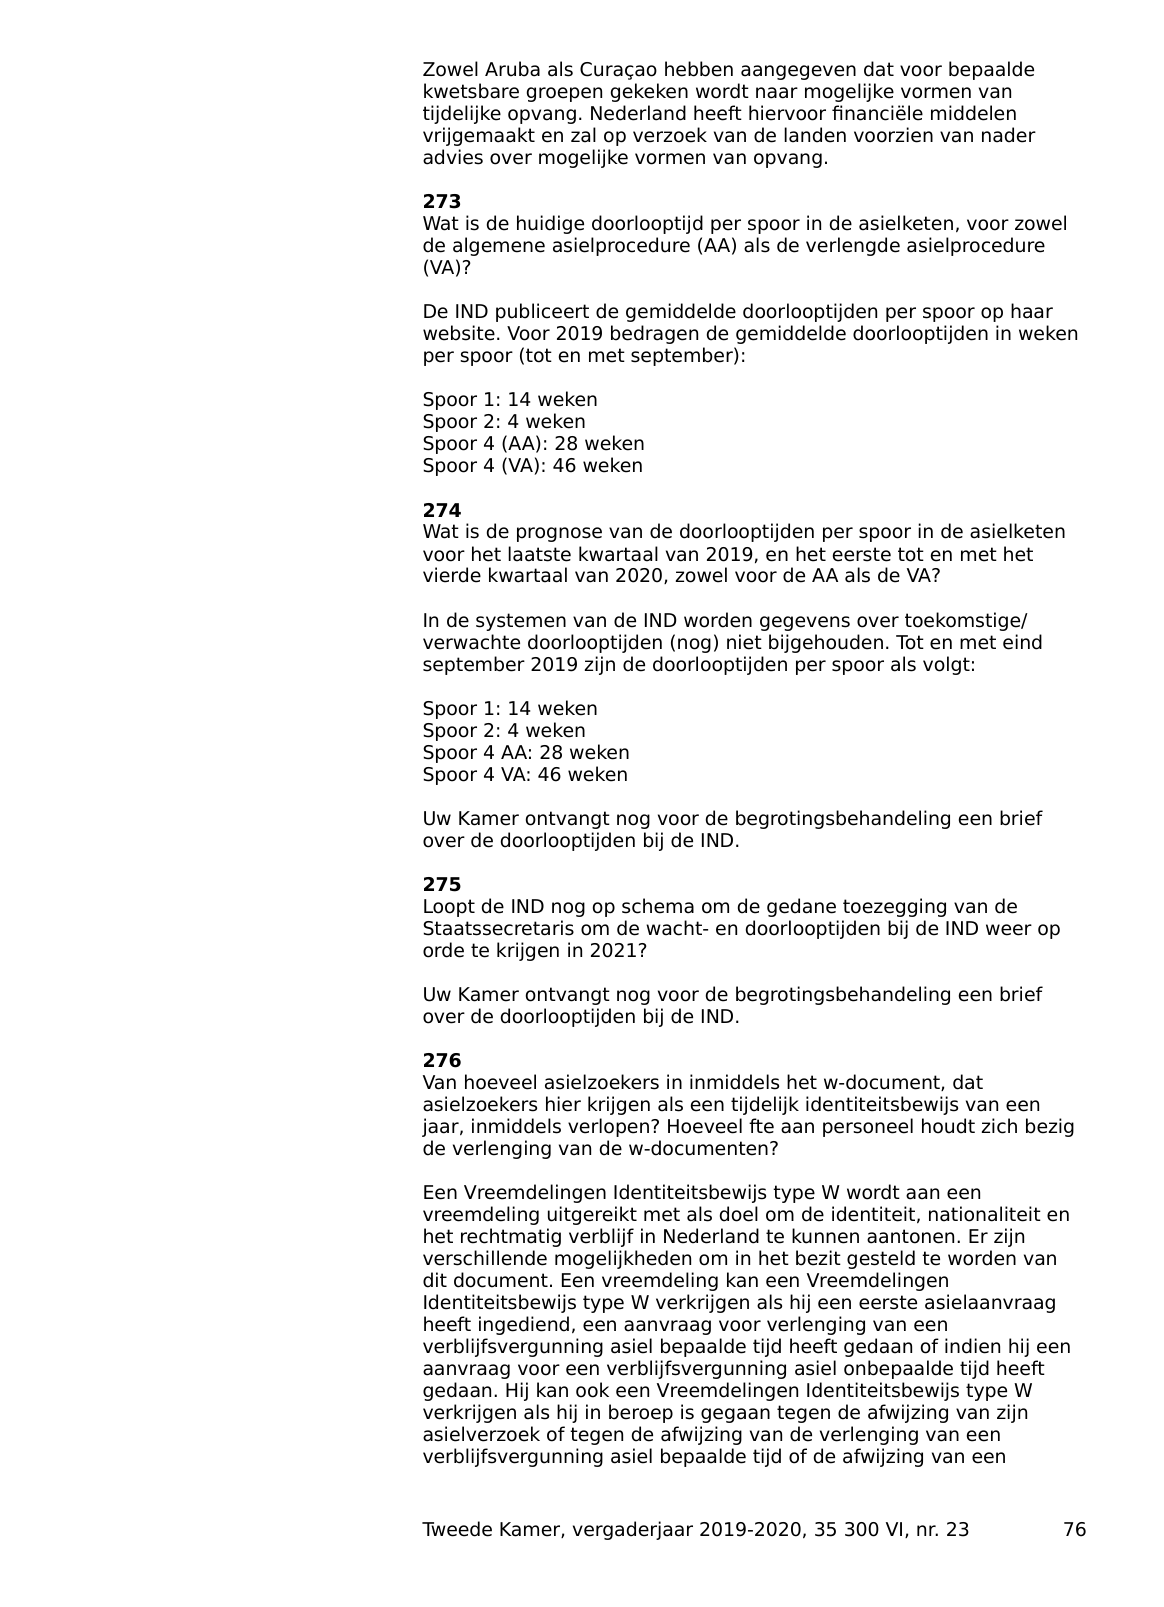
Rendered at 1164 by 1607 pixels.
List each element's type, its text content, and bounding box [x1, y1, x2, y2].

text 274 [422, 499, 1087, 521]
text Spoor 1: 14 weken [422, 389, 1087, 411]
text Een Vreemdelingen Identiteitsbewijs type W wordt aan een vreemdeling uitgereikt met als doel om de identiteit, nationaliteit en het rechtmatig verblijf in Nederland te kunnen aantonen. Er zijn verschillende mogelijkheden om in het bezit gesteld te worden van dit document. Een vreemdeling kan een Vreemdelingen Identiteitsbewijs type W verkrijgen als hij een eerste asielaanvraag heeft ingediend, een aanvraag voor verlenging van een verblijfsvergunning asiel bepaalde tijd heeft gedaan of indien hij een aanvraag voor een verblijfsvergunning asiel onbepaalde tijd heeft gedaan. Hij kan ook een Vreemdelingen Identiteitsbewijs type W verkrijgen als hij in beroep is gegaan tegen de afwijzing van zijn asielverzoek of tegen de afwijzing van de verlenging van een verblijfsvergunning asiel bepaalde tijd of de afwijzing van een [422, 1182, 1087, 1468]
text 275 [422, 874, 1087, 896]
text Wat is de prognose van de doorlooptijden per spoor in de asielketen voor het laatste kwartaal van 2019, en het eerste tot en met het vierde kwartaal van 2020, zowel voor de AA als de VA? [422, 521, 1087, 587]
text 273 [422, 191, 1087, 213]
text Zowel Aruba als Curaçao hebben aangegeven dat voor bepaalde kwetsbare groepen gekeken wordt naar mogelijke vormen van tijdelijke opvang. Nederland heeft hiervoor financiële middelen vrijgemaakt en zal op verzoek van de landen voorzien van nader advies over mogelijke vormen van opvang. [422, 59, 1087, 169]
text Loopt de IND nog op schema om de gedane toezegging van de Staatssecretaris om de wacht- en doorlooptijden bij de IND weer op orde te krijgen in 2021? [422, 896, 1087, 962]
text 276 [422, 1050, 1087, 1072]
text Spoor 4 VA: 46 weken [422, 764, 1087, 786]
text Uw Kamer ontvangt nog voor de begrotingsbehandeling een brief over de doorlooptijden bij de IND. [422, 984, 1087, 1028]
text Spoor 1: 14 weken [422, 698, 1087, 720]
text Spoor 4 (AA): 28 weken [422, 433, 1087, 455]
text Spoor 4 (VA): 46 weken [422, 455, 1087, 477]
text Wat is de huidige doorlooptijd per spoor in de asielketen, voor zowel de algemene asielprocedure (AA) als de verlengde asielprocedure (VA)? [422, 213, 1087, 279]
text Spoor 2: 4 weken [422, 411, 1087, 433]
text De IND publiceert de gemiddelde doorlooptijden per spoor op haar website. Voor 2019 bedragen de gemiddelde doorlooptijden in weken per spoor (tot en met september): [422, 301, 1087, 367]
text Uw Kamer ontvangt nog voor de begrotingsbehandeling een brief over de doorlooptijden bij de IND. [422, 808, 1087, 852]
text Spoor 2: 4 weken [422, 720, 1087, 742]
text Spoor 4 AA: 28 weken [422, 742, 1087, 764]
text In de systemen van de IND worden gegevens over toekomstige/ verwachte doorlooptijden (nog) niet bijgehouden. Tot en met eind september 2019 zijn de doorlooptijden per spoor als volgt: [422, 609, 1087, 676]
text Van hoeveel asielzoekers in inmiddels het w-document, dat asielzoekers hier krijgen als een tijdelijk identiteitsbewijs van een jaar, inmiddels verlopen? Hoeveel fte aan personeel houdt zich bezig de verlenging van de w-documenten? [422, 1072, 1087, 1160]
